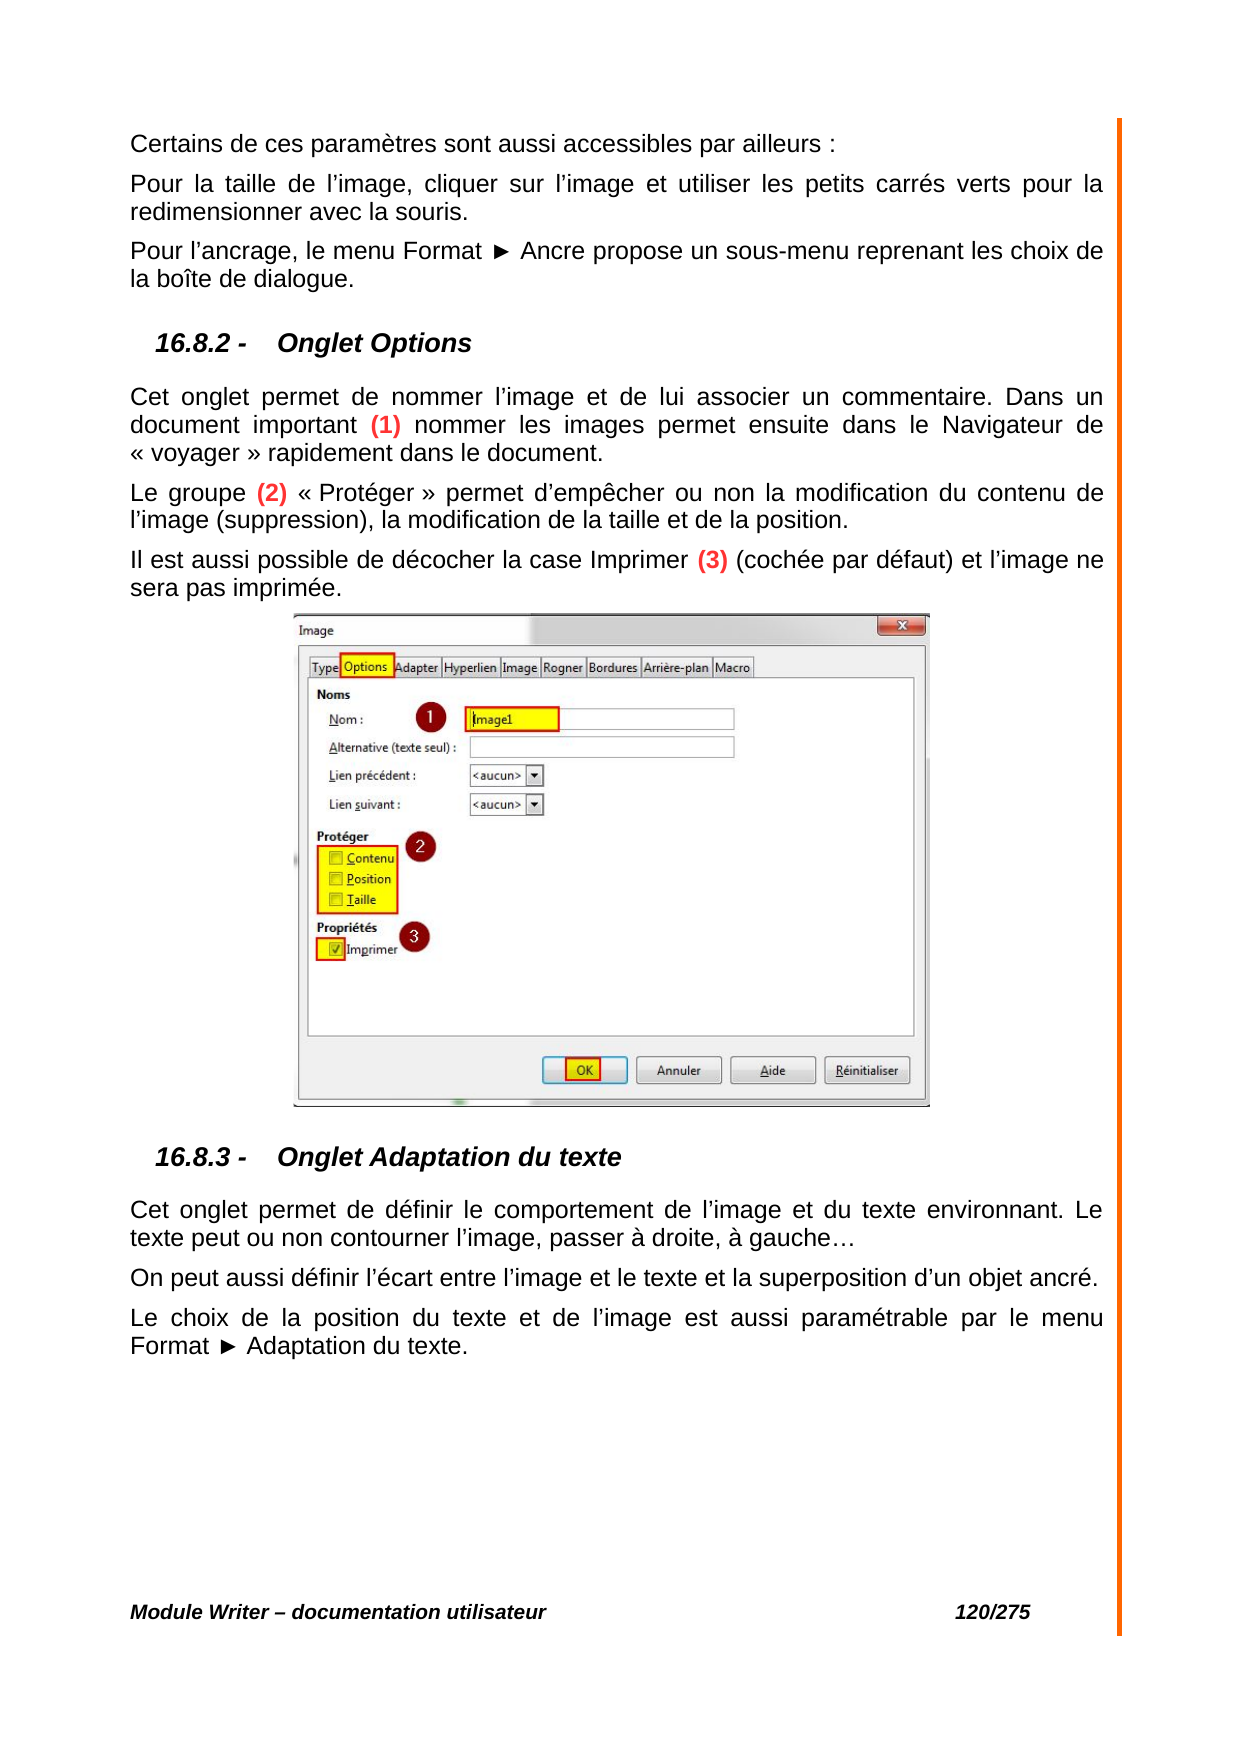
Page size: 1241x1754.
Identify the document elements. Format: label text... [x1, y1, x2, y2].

text Pour la taille de l’image, cliquer sur l’image et utiliser les petits carrés verts pour la redimensionner avec la souris. [130, 169, 1105, 225]
subtitle Onglet Options [155, 328, 1105, 359]
subtitle Onglet Adaptation du texte [155, 1142, 1105, 1172]
text Pour l’ancrage, le menu Format ► Ancre propose un sous-menu reprenant les choix de la boîte de dialogue. [130, 237, 1105, 293]
text Cet onglet permet de définir le comportement de l’image et du texte environnant. Le texte peut ou non contourner l’image, passer à droite, à gauche… [130, 1196, 1105, 1252]
picture [293, 613, 930, 1107]
text Il est aussi possible de décocher la case Imprimer (3) (cochée par défaut) et l’image ne sera pas imprimée. [130, 546, 1105, 602]
text Le choix de la position du texte et de l’image est aussi paramétrable par le menu Format ► Adaptation du texte. [130, 1303, 1105, 1359]
text Le groupe (2) « Protéger » permet d’empêcher ou non la modification du contenu de l’image (suppression), la modification de la taille et de la position. [130, 478, 1105, 534]
text Cet onglet permet de nommer l’image et de lui associer un commentaire. Dans un document important (1) nommer les images permet ensuite dans le Navigateur de « voyager » rapidement dans le document. [130, 383, 1105, 467]
text Certains de ces paramètres sont aussi accessibles par ailleurs : [130, 130, 1105, 158]
text On peut aussi définir l’écart entre l’image et le texte et la superposition d’un objet ancré. [130, 1264, 1105, 1292]
